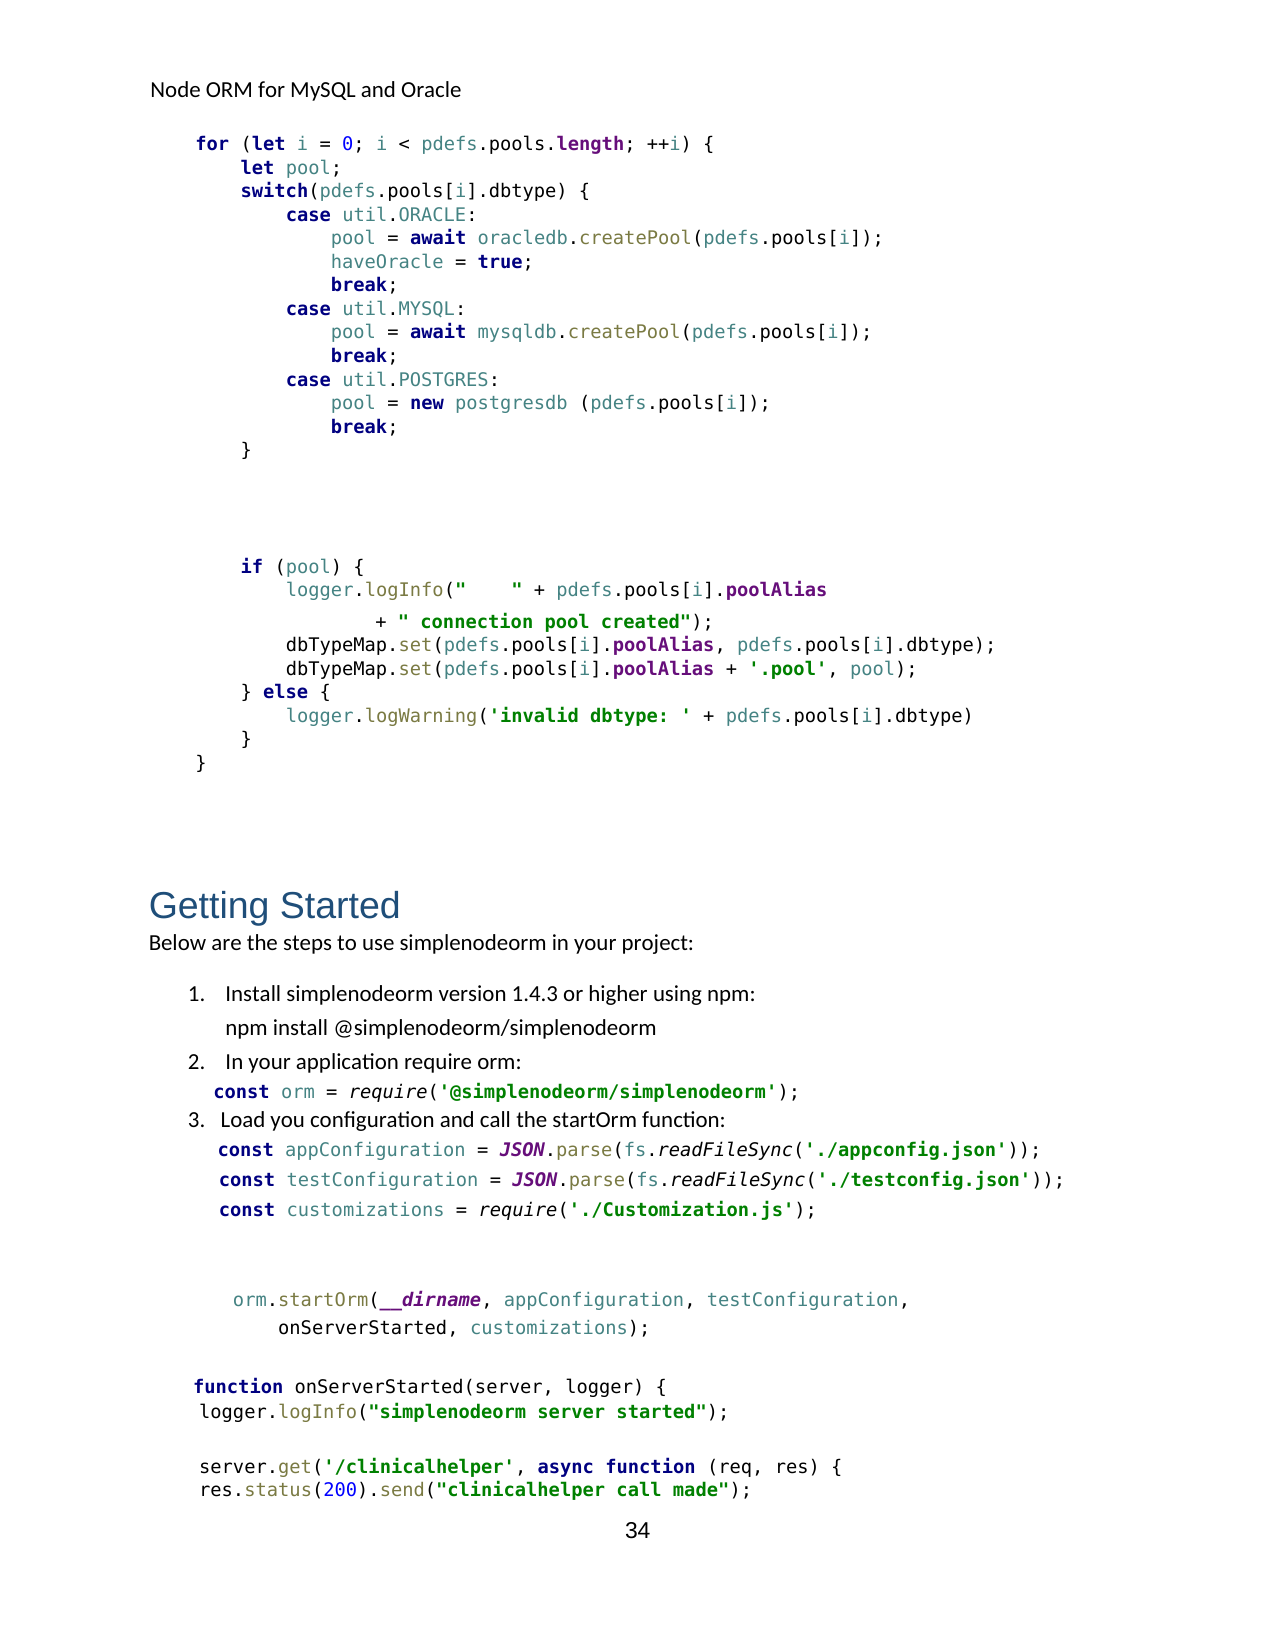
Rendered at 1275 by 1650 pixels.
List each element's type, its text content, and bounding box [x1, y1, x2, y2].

text for (let i = 0; i < pdefs.pools.length; ++i) { let pool; switch(pdefs.pools[i].dbtype) { case util.ORACLE: pool = await oracledb.createPool(pdefs.pools[i]); haveOracle = true; break; case util.MYSQL: pool = await mysqldb.createPool(pdefs.pools[i]); break; case util.POSTGRES: pool = new postgresdb (pdefs.pools[i]); break; } if (pool) { logger.logInfo(" " + pdefs.pools[i].poolAlias [150, 133, 1143, 601]
list const orm = require('@simplenodeorm/simplenodeorm'); 3. Load you configuration and call the startOrm function: [188, 1081, 1132, 1133]
text + " connection pool created"); dbTypeMap.set(pdefs.pools[i].poolAlias, pdefs.pools[i].dbtype); dbTypeMap.set(pdefs.pools[i].poolAlias + '.pool', pool); } else { logger.logWarning('invalid dbtype: ' + pdefs.pools[i].dbtype) } } [150, 611, 1143, 818]
list In your application require orm: [188, 1047, 1132, 1075]
list npm install @simplenodeorm/simplenodeorm [188, 1013, 1132, 1041]
list orm.startOrm(__dirname, appConfiguration, testConfiguration, [188, 1289, 1132, 1311]
list Install simplenodeorm version 1.4.3 or higher using npm: [188, 979, 1132, 1007]
subtitle Getting Started [148, 884, 1143, 927]
text Below are the steps to use simplenodeorm in your project: [148, 928, 1132, 957]
list const appConfiguration = JSON.parse(fs.readFileSync('./appconfig.json')); const testConfiguration = JSON.parse(fs.readFileSync('./testconfig.json')); const customizations = require('./Customization.js'); [188, 1139, 1132, 1283]
list onServerStarted, customizations); function onServerStarted(server, logger) { logger.logInfo("simplenodeorm server started"); server.get('/clinicalhelper', async function (req, res) { res.status(200).send("clinicalhelper call made"); [188, 1317, 1132, 1501]
